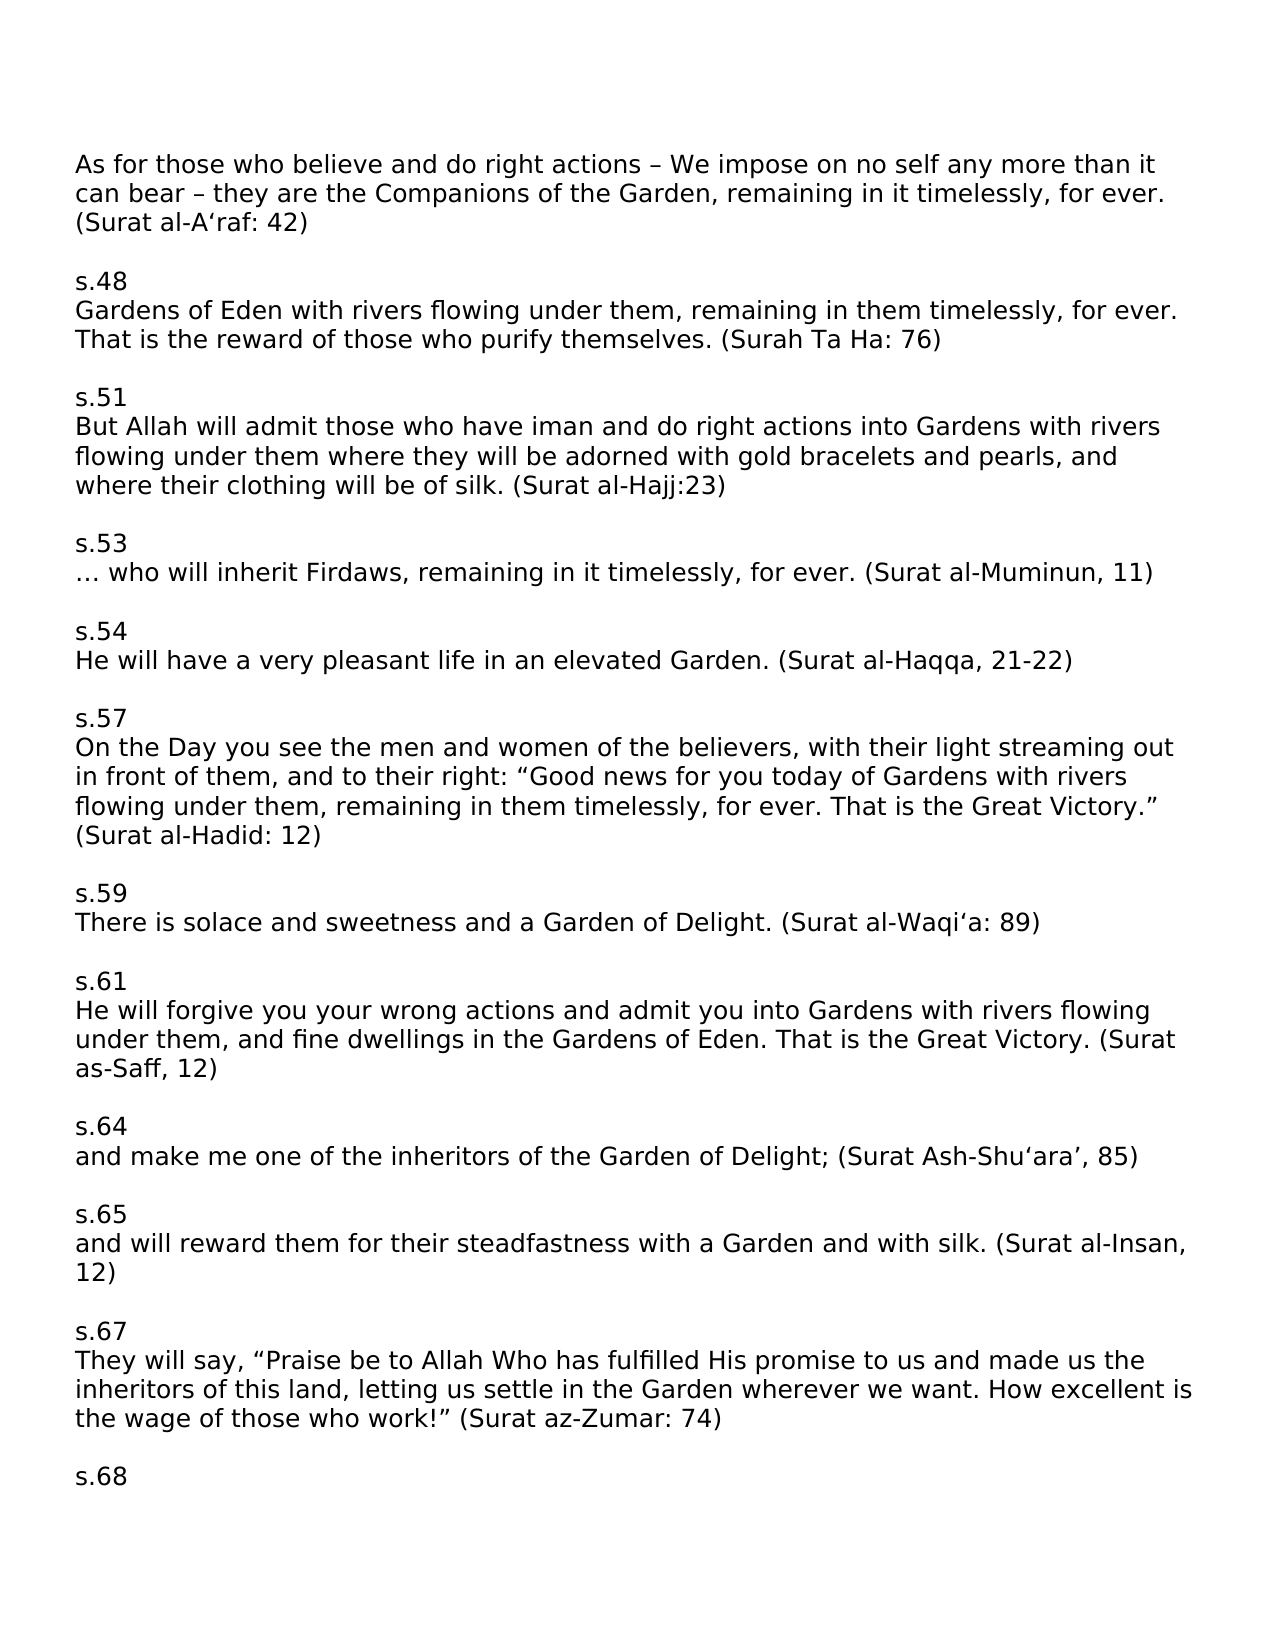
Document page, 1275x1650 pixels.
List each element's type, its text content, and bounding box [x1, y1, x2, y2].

text There is solace and sweetness and a Garden of Delight. (Surat al-Waqi‘a: 89) [75, 908, 1200, 937]
text s.61 [75, 967, 1200, 996]
text s.51 [75, 383, 1200, 412]
text They will say, “Praise be to Allah Who has fulfilled His promise to us and made us the inheritors of this land, letting us settle in the Garden wherever we want. How excellent is the wage of those who work!” (Surat az-Zumar: 74) [75, 1346, 1200, 1433]
text s.54 [75, 617, 1200, 646]
text On the Day you see the men and women of the believers, with their light streaming out in front of them, and to their right: “Good news for you today of Gardens with rivers flowing under them, remaining in them timelessly, for ever. That is the Great Victory.” (Surat al-Hadid: 12) [75, 733, 1200, 850]
text and will reward them for their steadfastness with a Garden and with silk. (Surat al-Insan, 12) [75, 1229, 1200, 1287]
text s.65 [75, 1200, 1200, 1229]
text He will have a very pleasant life in an elevated Garden. (Surat al-Haqqa, 21-22) [75, 646, 1200, 675]
text s.59 [75, 879, 1200, 908]
text s.53 [75, 529, 1200, 558]
text s.57 [75, 704, 1200, 733]
text s.68 [75, 1462, 1200, 1492]
text … who will inherit Firdaws, remaining in it timelessly, for ever. (Surat al-Muminun, 11) [75, 558, 1200, 587]
text s.64 [75, 1112, 1200, 1142]
text Gardens of Eden with rivers flowing under them, remaining in them timelessly, for ever. That is the reward of those who purify themselves. (Surah Ta Ha: 76) [75, 296, 1200, 354]
text But Allah will admit those who have iman and do right actions into Gardens with rivers flowing under them where they will be adorned with gold bracelets and pearls, and where their clothing will be of silk. (Surat al-Hajj:23) [75, 412, 1200, 500]
text He will forgive you your wrong actions and admit you into Gardens with rivers flowing under them, and fine dwellings in the Gardens of Eden. That is the Great Victory. (Surat as-Saff, 12) [75, 996, 1200, 1083]
text and make me one of the inheritors of the Garden of Delight; (Surat Ash-Shu‘ara’, 85) [75, 1142, 1200, 1171]
text s.67 [75, 1317, 1200, 1346]
text s.48 [75, 267, 1200, 296]
text As for those who believe and do right actions – We impose on no self any more than it can bear – they are the Companions of the Garden, remaining in it timelessly, for ever. (Surat al-A‘raf: 42) [75, 150, 1200, 237]
